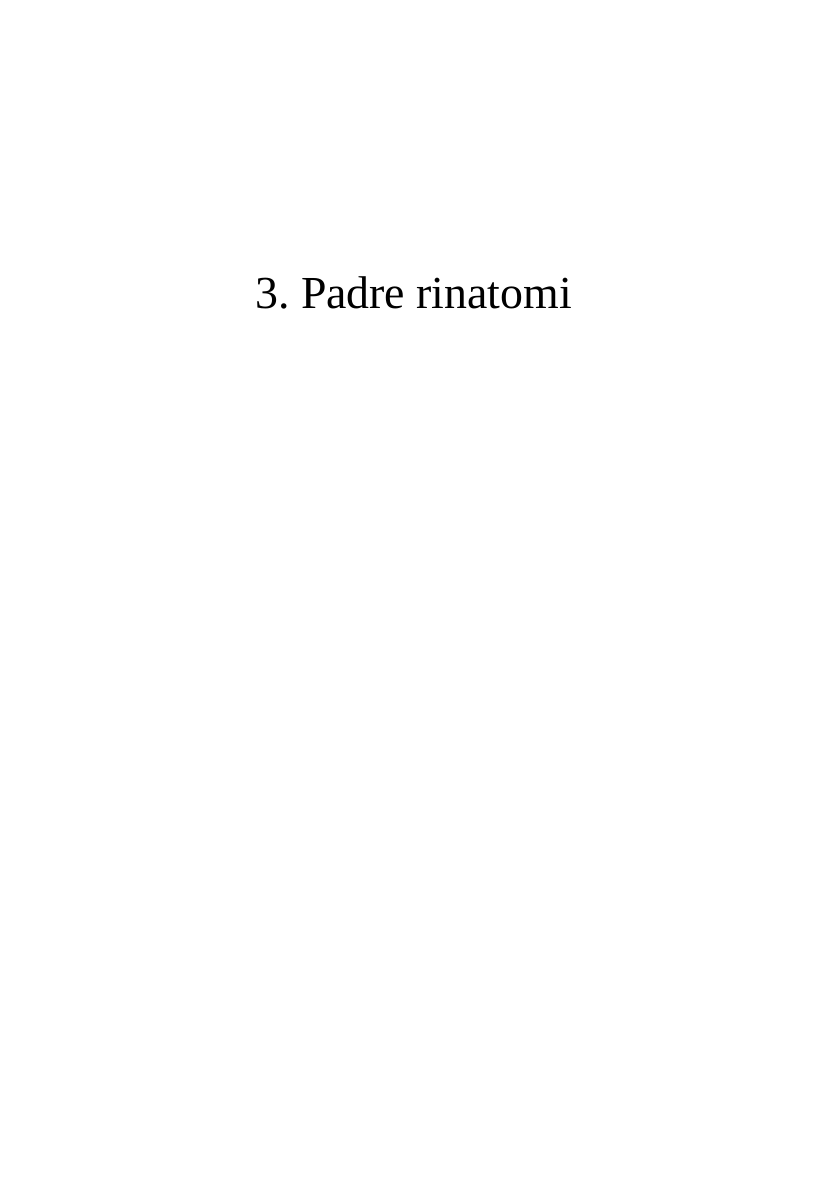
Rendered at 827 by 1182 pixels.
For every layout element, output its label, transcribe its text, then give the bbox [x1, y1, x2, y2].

text 3. Padre rinatomi [88, 266, 738, 318]
